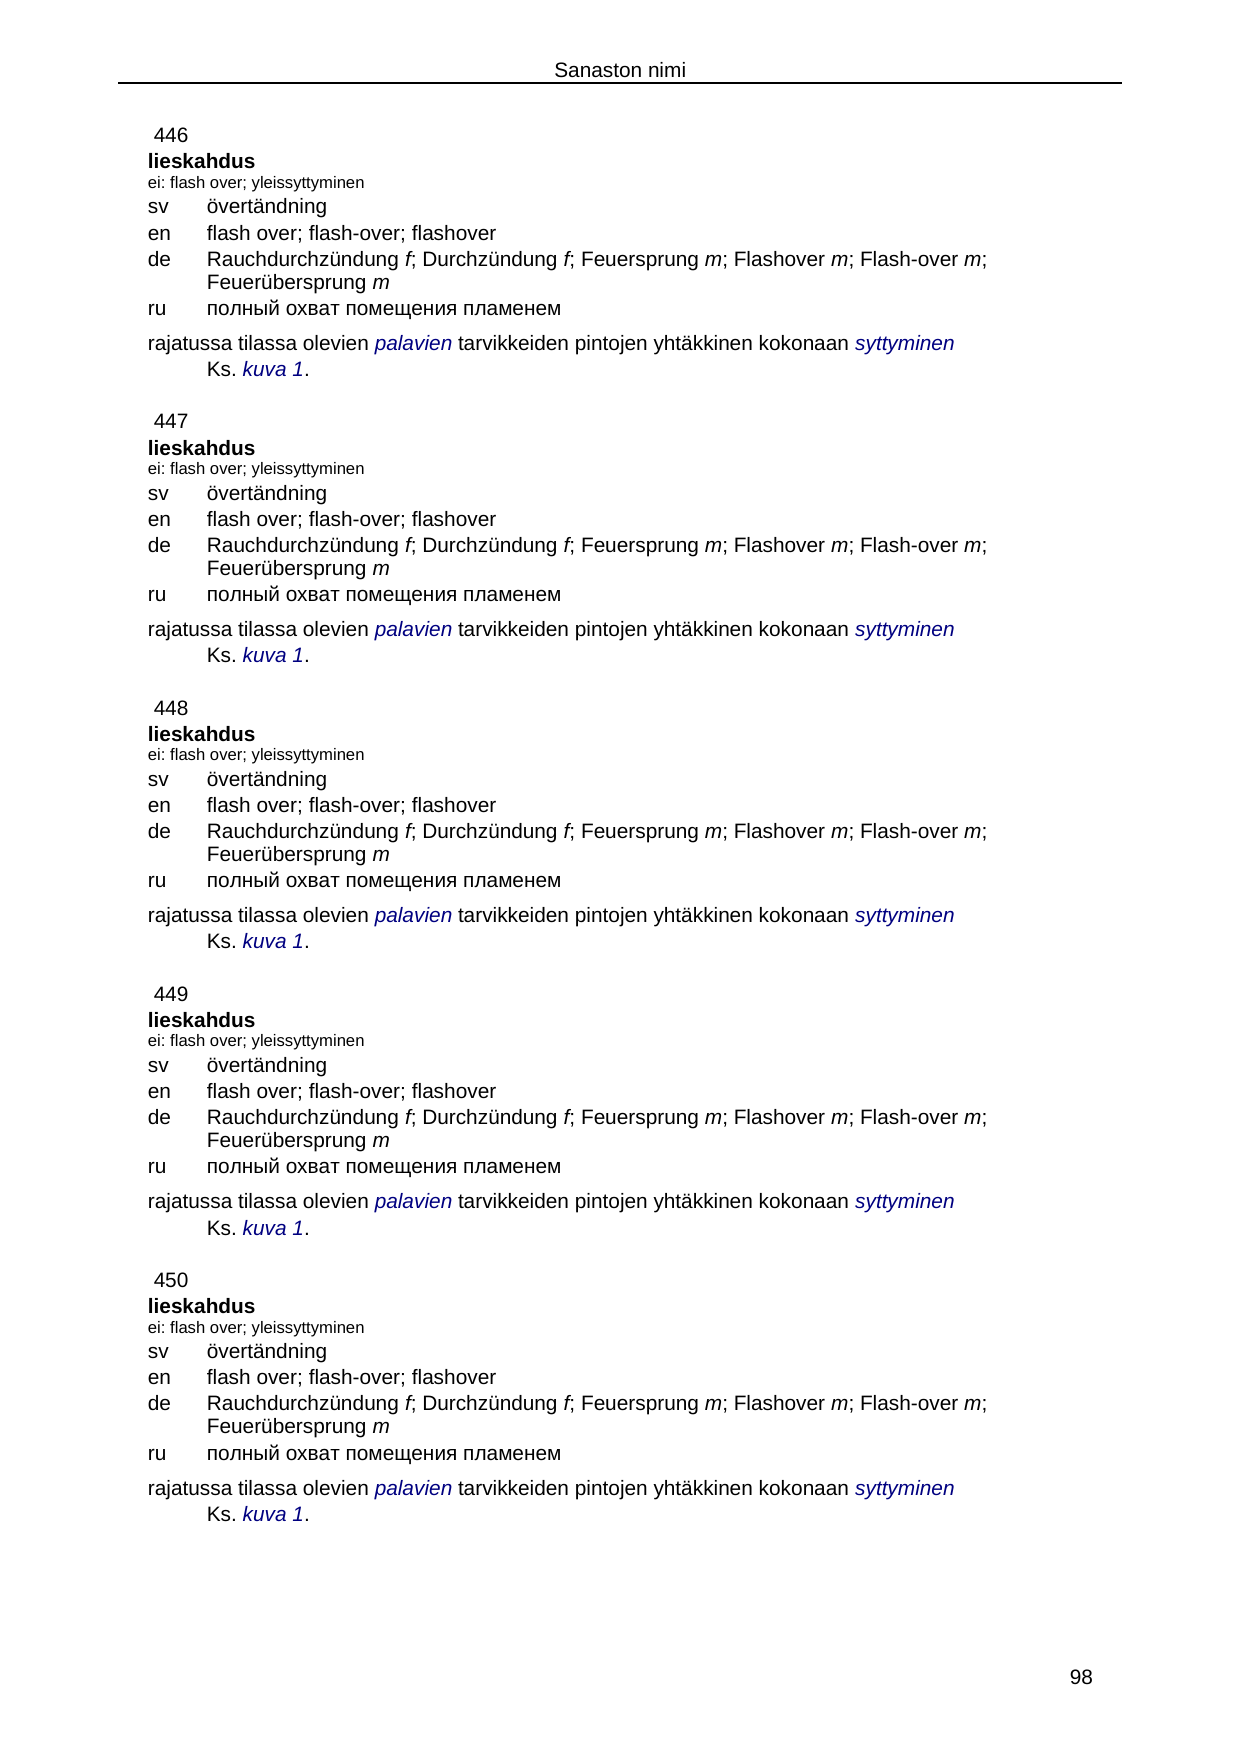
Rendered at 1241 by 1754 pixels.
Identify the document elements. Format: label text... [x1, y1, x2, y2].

table_header 446 lieskahdus ei: flash over; yleissyttyminen sv övertändning en flash over; flash-over; flashover de Rauchdurchzündung f; Durchzündung f; Feuersprung m; Flashover m; Flash-over m; Feuerübersprung m ru полный охват помещения пламенем rajatussa tilassa olevien palavien tarvikkeiden pintojen yhtäkkinen kokonaan syttyminen Ks. kuva 1. [118, 118, 1122, 381]
table_header 450 lieskahdus ei: flash over; yleissyttyminen sv övertändning en flash over; flash-over; flashover de Rauchdurchzündung f; Durchzündung f; Feuersprung m; Flashover m; Flash-over m; Feuerübersprung m ru полный охват помещения пламенем rajatussa tilassa olevien palavien tarvikkeiden pintojen yhtäkkinen kokonaan syttyminen Ks. kuva 1. [118, 1263, 1122, 1526]
table_header 448 lieskahdus ei: flash over; yleissyttyminen sv övertändning en flash over; flash-over; flashover de Rauchdurchzündung f; Durchzündung f; Feuersprung m; Flashover m; Flash-over m; Feuerübersprung m ru полный охват помещения пламенем rajatussa tilassa olevien palavien tarvikkeiden pintojen yhtäkkinen kokonaan syttyminen Ks. kuva 1. [118, 690, 1122, 953]
table_header 447 lieskahdus ei: flash over; yleissyttyminen sv övertändning en flash over; flash-over; flashover de Rauchdurchzündung f; Durchzündung f; Feuersprung m; Flashover m; Flash-over m; Feuerübersprung m ru полный охват помещения пламенем rajatussa tilassa olevien palavien tarvikkeiden pintojen yhtäkkinen kokonaan syttyminen Ks. kuva 1. [118, 404, 1122, 667]
table_header 449 lieskahdus ei: flash over; yleissyttyminen sv övertändning en flash over; flash-over; flashover de Rauchdurchzündung f; Durchzündung f; Feuersprung m; Flashover m; Flash-over m; Feuerübersprung m ru полный охват помещения пламенем rajatussa tilassa olevien palavien tarvikkeiden pintojen yhtäkkinen kokonaan syttyminen Ks. kuva 1. [118, 976, 1122, 1239]
